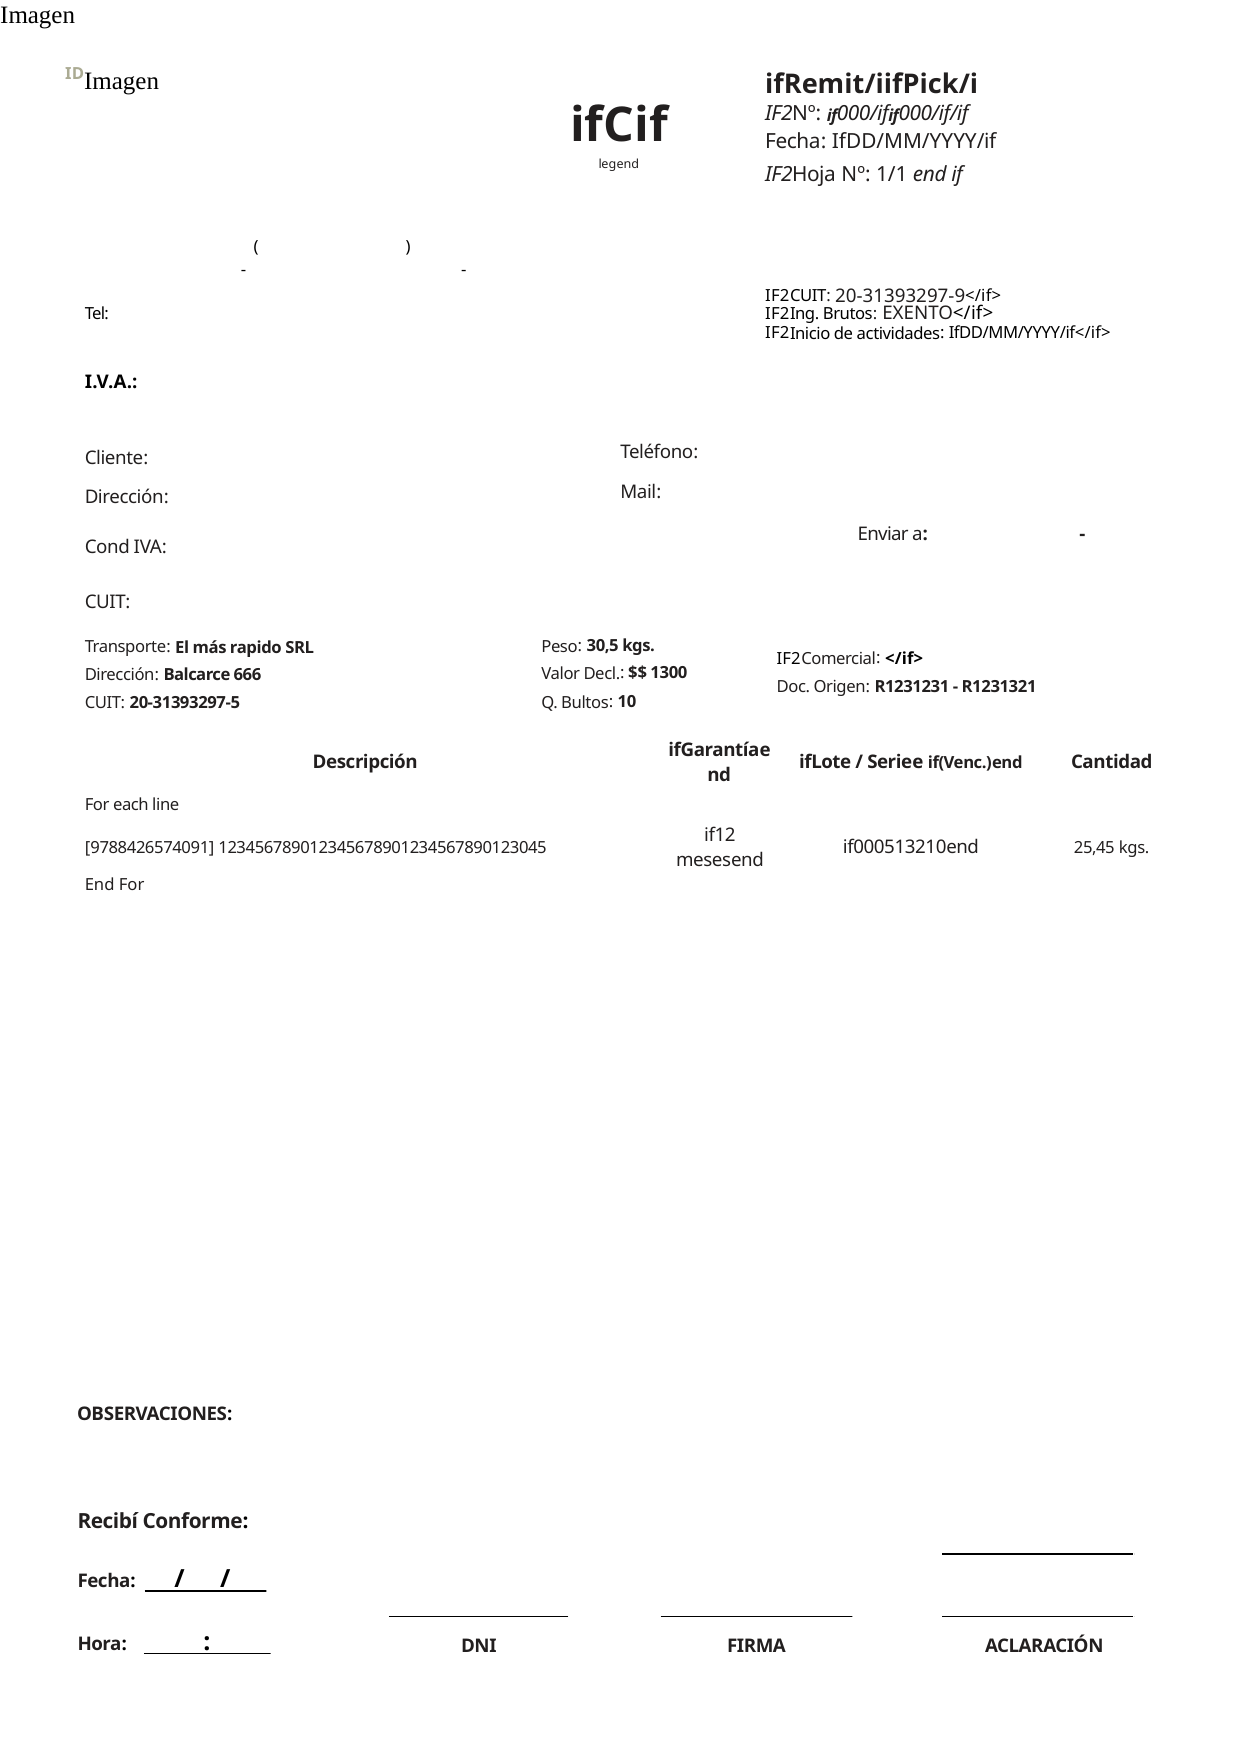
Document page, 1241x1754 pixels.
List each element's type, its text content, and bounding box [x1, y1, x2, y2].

table_header For each line [65, 793, 665, 821]
table_header [665, 793, 774, 821]
table_cell [1048, 872, 1175, 901]
table_header [1048, 793, 1175, 821]
table_cell 25,45 kgs. [1048, 821, 1175, 872]
table_cell [665, 872, 774, 901]
table_header [935, 793, 1047, 821]
table_cell [774, 872, 935, 901]
table_cell [935, 872, 1047, 901]
table_cell [9788426574091] 123456789012345678901234567890123045 [65, 821, 665, 872]
table_cell if12 mesesend [665, 821, 774, 872]
table_cell if000513210end [774, 821, 1047, 872]
table_header [774, 793, 935, 821]
table_cell End For [65, 872, 665, 901]
